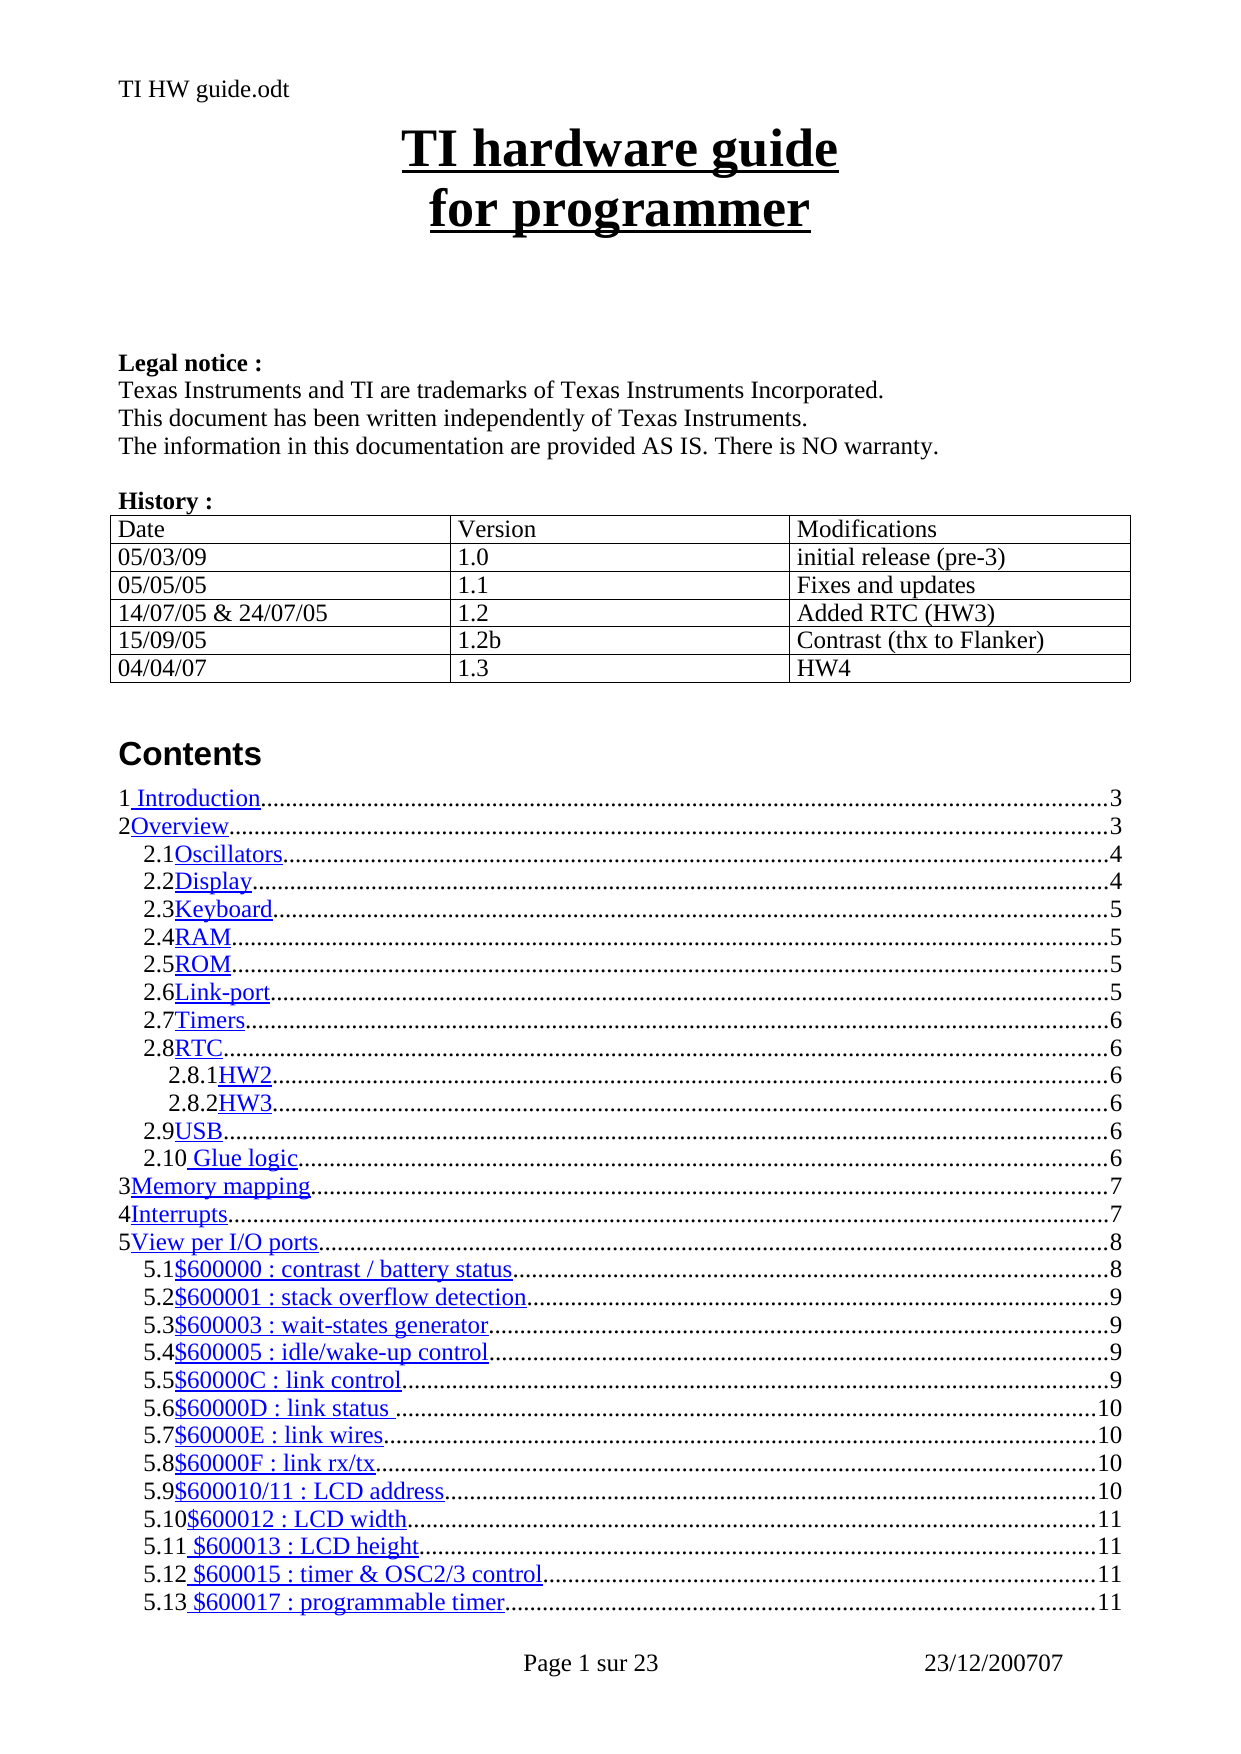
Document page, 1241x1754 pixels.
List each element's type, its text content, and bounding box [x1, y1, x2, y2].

table_cell 1.1 [451, 572, 789, 599]
text 2.5ROM 5 [143, 951, 1122, 978]
text for programmer [118, 178, 1122, 238]
text Legal notice : [118, 349, 1122, 377]
text 2.2Display 4 [143, 867, 1122, 895]
text 5.12 $600015 : timer & OSC2/3 control 11 [143, 1560, 1122, 1588]
text This document has been written independently of Texas Instruments. [118, 404, 1122, 432]
table_cell Added RTC (HW3) [790, 600, 1130, 626]
table_header Date [111, 516, 450, 543]
table_cell 15/09/05 [111, 627, 450, 654]
text 2.7Timers 6 [143, 1006, 1122, 1034]
text 2.8.1HW2 6 [168, 1061, 1122, 1089]
text Contents [118, 735, 1122, 772]
table_cell 1.3 [451, 655, 789, 682]
text 2.1Oscillators 4 [143, 840, 1122, 867]
text 5View per I/O ports 8 [118, 1228, 1122, 1255]
table_cell initial release (pre-3) [790, 544, 1130, 571]
table_cell HW4 [790, 655, 1130, 682]
text The information in this documentation are provided AS IS. There is NO warranty. [118, 432, 1122, 460]
table_cell Fixes and updates [790, 572, 1130, 599]
text TI hardware guide [118, 118, 1122, 178]
table_cell 1.2b [451, 627, 789, 654]
text 5.7$60000E : link wires 10 [143, 1422, 1122, 1449]
text 5.8$60000F : link rx/tx 10 [143, 1449, 1122, 1477]
table_header Version [451, 516, 789, 543]
text 2.10 Glue logic 6 [143, 1144, 1122, 1172]
table_header Modifications [790, 516, 1130, 543]
text 5.13 $600017 : programmable timer 11 [143, 1588, 1122, 1616]
text 5.1$600000 : contrast / battery status 8 [143, 1255, 1122, 1283]
text 2.4RAM 5 [143, 923, 1122, 951]
text 2.9USB 6 [143, 1117, 1122, 1144]
text 5.3$600003 : wait-states generator 9 [143, 1311, 1122, 1338]
text 5.4$600005 : idle/wake-up control 9 [143, 1338, 1122, 1366]
table_cell 1.0 [451, 544, 789, 571]
text 5.10$600012 : LCD width 11 [143, 1505, 1122, 1532]
table_cell 14/07/05 & 24/07/05 [111, 600, 450, 626]
table_cell 04/04/07 [111, 655, 450, 682]
text 5.2$600001 : stack overflow detection 9 [143, 1283, 1122, 1311]
table_cell 05/05/05 [111, 572, 450, 599]
text 3Memory mapping 7 [118, 1172, 1122, 1200]
text Texas Instruments and TI are trademarks of Texas Instruments Incorporated. [118, 377, 1122, 404]
text 5.11 $600013 : LCD height 11 [143, 1532, 1122, 1560]
text History : [118, 487, 1122, 515]
text 2.6Link-port 5 [143, 978, 1122, 1006]
table_cell 1.2 [451, 600, 789, 626]
text 2.8.2HW3 6 [168, 1089, 1122, 1117]
text 5.9$600010/11 : LCD address 10 [143, 1477, 1122, 1505]
text 2Overview 3 [118, 812, 1122, 840]
table_cell 05/03/09 [111, 544, 450, 571]
text 1 Introduction 3 [118, 784, 1122, 812]
text 5.5$60000C : link control 9 [143, 1366, 1122, 1394]
table_cell Contrast (thx to Flanker) [790, 627, 1130, 654]
text 4Interrupts 7 [118, 1200, 1122, 1228]
text 2.3Keyboard 5 [143, 895, 1122, 923]
text 2.8RTC 6 [143, 1034, 1122, 1061]
text 5.6$60000D : link status 10 [143, 1394, 1122, 1422]
